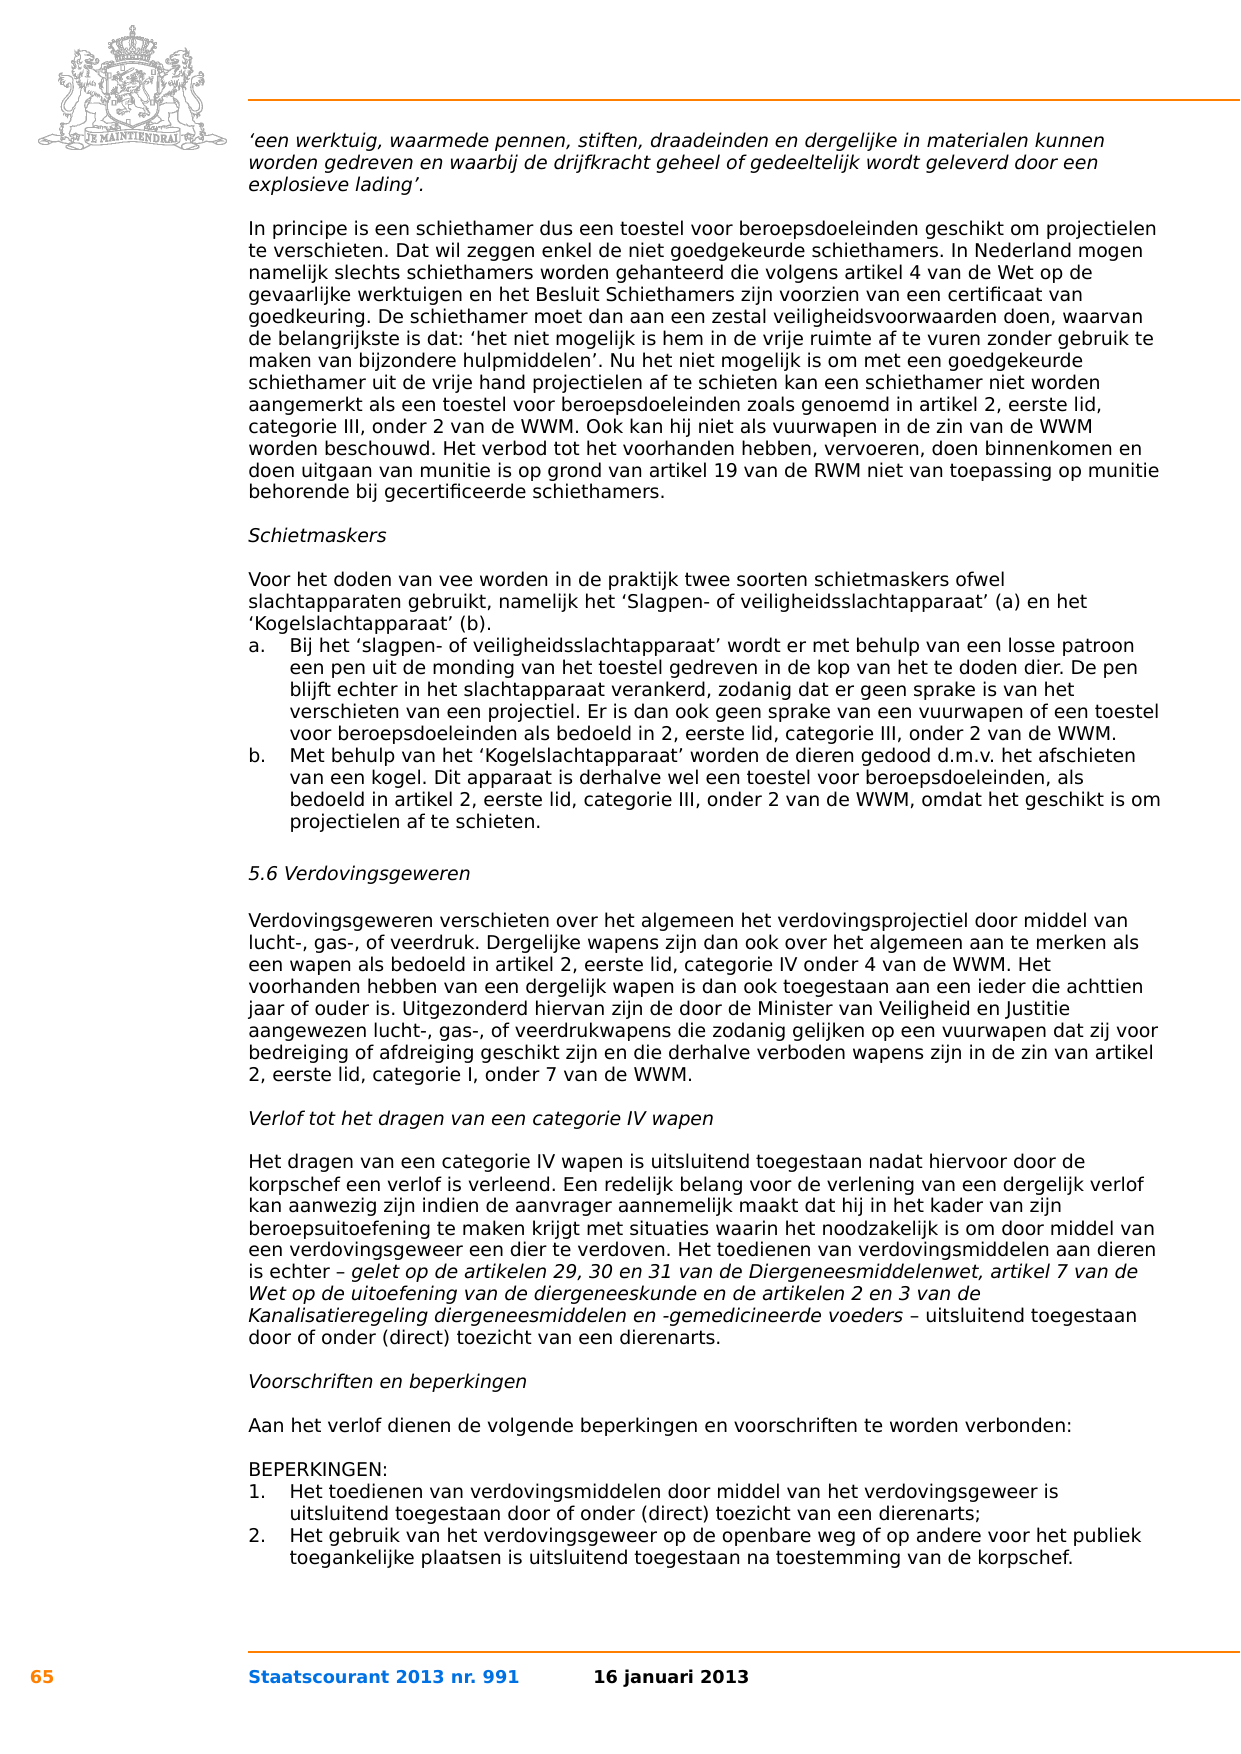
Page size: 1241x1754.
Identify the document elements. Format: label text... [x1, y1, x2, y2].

text Voor het doden van vee worden in de praktijk twee soorten schietmaskers ofwel slachtapparaten gebruikt, namelijk het ‘Slagpen- of veiligheidsslachtapparaat’ (a) en het ‘Kogelslachtapparaat’ (b). [248, 569, 1163, 635]
text 2. Het gebruik van het verdovingsgeweer op de openbare weg of op andere voor het publiek toegankelijke plaatsen is uitsluitend toegestaan na toestemming van de korpschef. [248, 1525, 1163, 1569]
text Aan het verlof dienen de volgende beperkingen en voorschriften te worden verbonden: [248, 1415, 1163, 1437]
text a. Bij het ‘slagpen- of veiligheidsslachtapparaat’ wordt er met behulp van een losse patroon een pen uit de monding van het toestel gedreven in de kop van het te doden dier. De pen blijft echter in het slachtapparaat verankerd, zodanig dat er geen sprake is van het verschieten van een projectiel. Er is dan ook geen sprake van een vuurwapen of een toestel voor beroepsdoeleinden als bedoeld in 2, eerste lid, categorie III, onder 2 van de WWM. [248, 635, 1163, 745]
subtitle Verlof tot het dragen van een categorie IV wapen [248, 1108, 1163, 1129]
text 1. Het toedienen van verdovingsmiddelen door middel van het verdovingsgeweer is uitsluitend toegestaan door of onder (direct) toezicht van een dierenarts; [248, 1481, 1163, 1525]
text Verdovingsgeweren verschieten over het algemeen het verdovingsprojectiel door middel van lucht-, gas-, of veerdruk. Dergelijke wapens zijn dan ook over het algemeen aan te merken als een wapen als bedoeld in artikel 2, eerste lid, categorie IV onder 4 van de WWM. Het voorhanden hebben van een dergelijk wapen is dan ook toegestaan aan een ieder die achttien jaar of ouder is. Uitgezonderd hiervan zijn de door de Minister van Veiligheid en Justitie aangewezen lucht-, gas-, of veerdrukwapens die zodanig gelijken op een vuurwapen dat zij voor bedreiging of afdreiging geschikt zijn en die derhalve verboden wapens zijn in de zin van artikel 2, eerste lid, categorie I, onder 7 van de WWM. [248, 910, 1163, 1086]
picture [38, 25, 227, 150]
subtitle 5.6 Verdovingsgeweren [248, 863, 1163, 885]
text BEPERKINGEN: [248, 1459, 1163, 1481]
subtitle Schietmaskers [248, 525, 1163, 547]
text Het dragen van een categorie IV wapen is uitsluitend toegestaan nadat hiervoor door de korpschef een verlof is verleend. Een redelijk belang voor de verlening van een dergelijk verlof kan aanwezig zijn indien de aanvrager aannemelijk maakt dat hij in het kader van zijn beroepsuitoefening te maken krijgt met situaties waarin het noodzakelijk is om door middel van een verdovingsgeweer een dier te verdoven. Het toedienen van verdovingsmiddelen aan dieren is echter – gelet op de artikelen 29, 30 en 31 van de Diergeneesmiddelenwet, artikel 7 van de Wet op de uitoefening van de diergeneeskunde en de artikelen 2 en 3 van de Kanalisatieregeling diergeneesmiddelen en -gemedicineerde voeders – uitsluitend toegestaan door of onder (direct) toezicht van een dierenarts. [248, 1151, 1163, 1349]
text ‘een werktuig, waarmede pennen, stiften, draadeinden en dergelijke in materialen kunnen worden gedreven en waarbij de drijfkracht geheel of gedeeltelijk wordt geleverd door een explosieve lading’. [248, 130, 1163, 196]
text b. Met behulp van het ‘Kogelslachtapparaat’ worden de dieren gedood d.m.v. het afschieten van een kogel. Dit apparaat is derhalve wel een toestel voor beroepsdoeleinden, als bedoeld in artikel 2, eerste lid, categorie III, onder 2 van de WWM, omdat het geschikt is om projectielen af te schieten. [248, 745, 1163, 833]
text In principe is een schiethamer dus een toestel voor beroepsdoeleinden geschikt om projectielen te verschieten. Dat wil zeggen enkel de niet goedgekeurde schiethamers. In Nederland mogen namelijk slechts schiethamers worden gehanteerd die volgens artikel 4 van de Wet op de gevaarlijke werktuigen en het Besluit Schiethamers zijn voorzien van een certificaat van goedkeuring. De schiethamer moet dan aan een zestal veiligheidsvoorwaarden doen, waarvan de belangrijkste is dat: ‘het niet mogelijk is hem in de vrije ruimte af te vuren zonder gebruik te maken van bijzondere hulpmiddelen’. Nu het niet mogelijk is om met een goedgekeurde schiethamer uit de vrije hand projectielen af te schieten kan een schiethamer niet worden aangemerkt als een toestel voor beroepsdoeleinden zoals genoemd in artikel 2, eerste lid, categorie III, onder 2 van de WWM. Ook kan hij niet als vuurwapen in de zin van de WWM worden beschouwd. Het verbod tot het voorhanden hebben, vervoeren, doen binnenkomen en doen uitgaan van munitie is op grond van artikel 19 van de RWM niet van toepassing op munitie behorende bij gecertificeerde schiethamers. [248, 218, 1163, 503]
subtitle Voorschriften en beperkingen [248, 1371, 1163, 1393]
